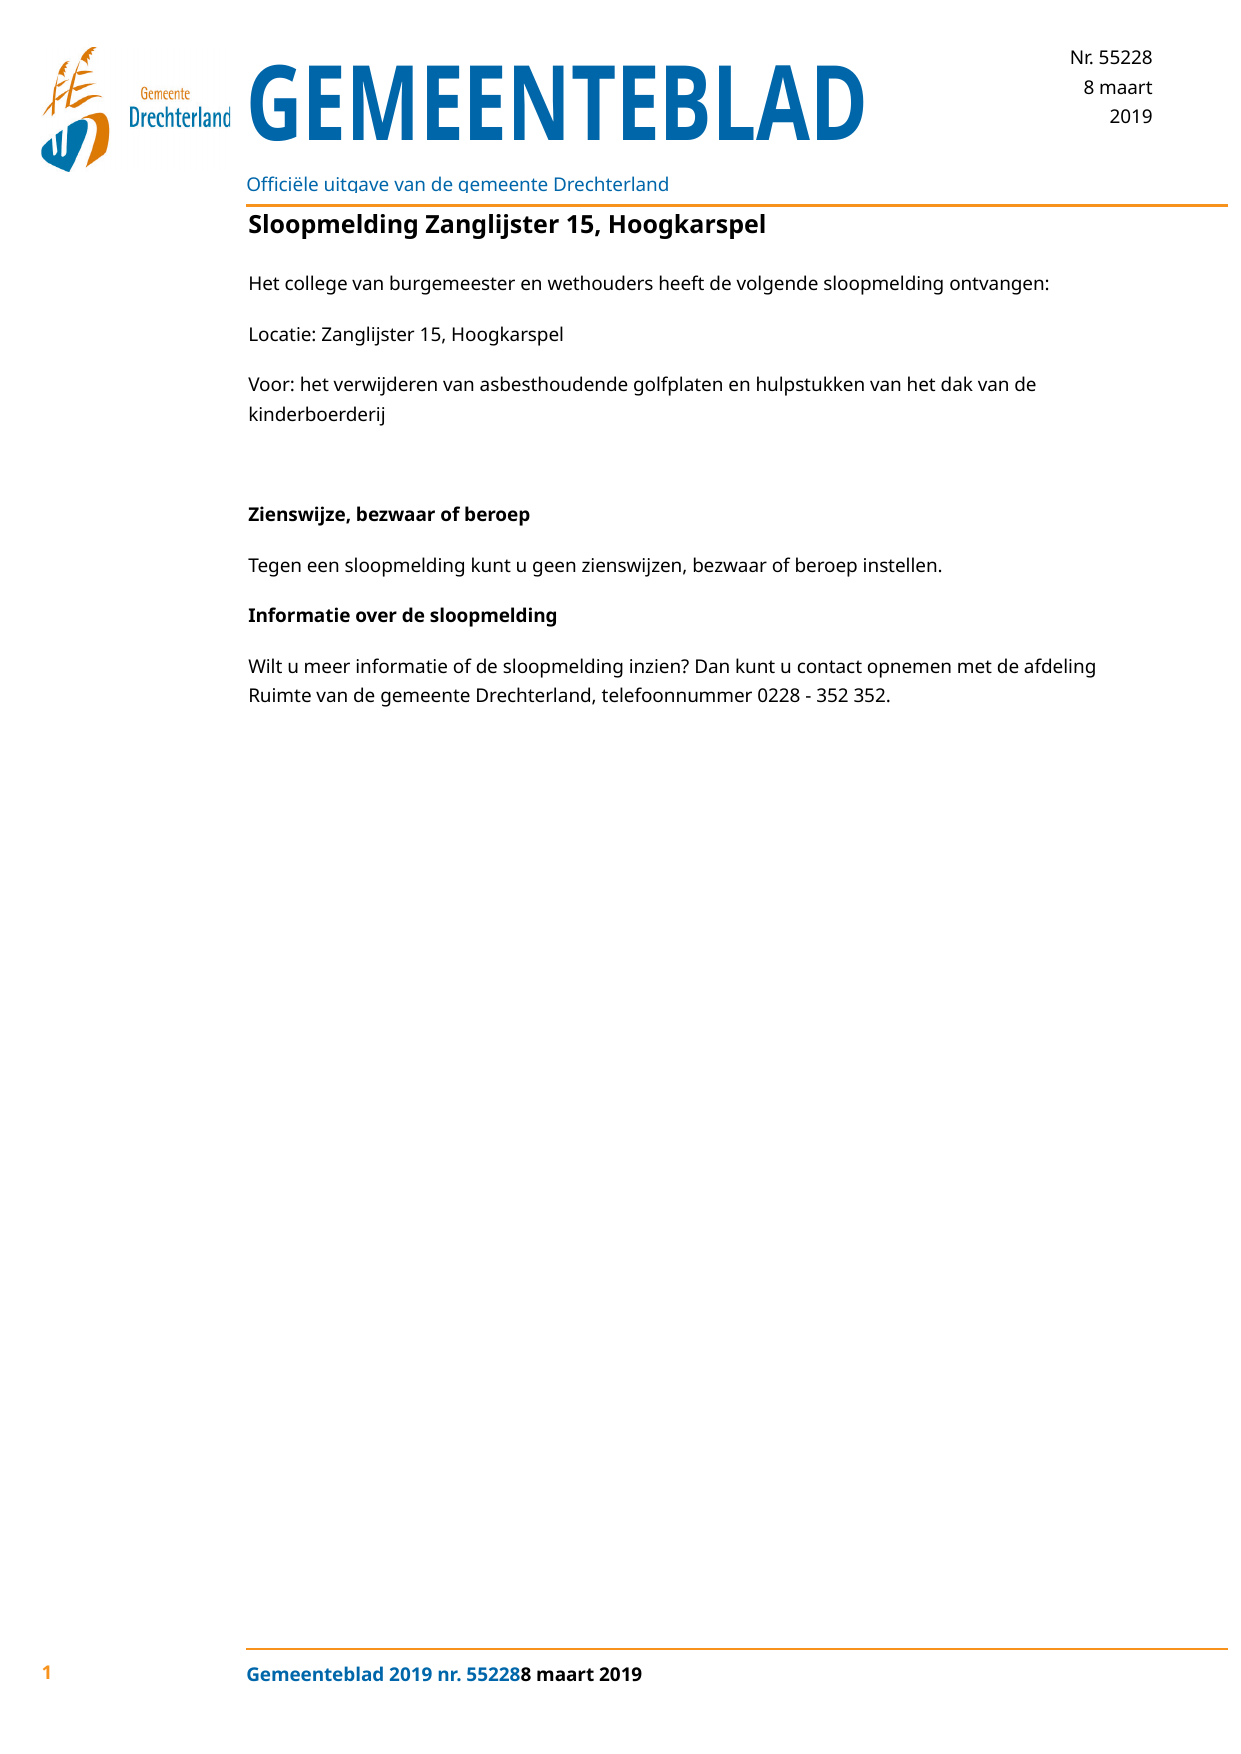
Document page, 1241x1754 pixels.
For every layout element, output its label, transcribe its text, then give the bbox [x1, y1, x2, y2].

picture [226, 115, 231, 124]
text Zienswijze, bezwaar of beroep [248, 502, 1152, 527]
picture [41, 158, 64, 172]
picture [41, 47, 231, 172]
text Voor: het verwijderen van asbesthoudende golfplaten en hulpstukken van het dak van de kinderboerderij [248, 371, 1152, 426]
text Locatie: Zanglijster 15, Hoogkarspel [248, 321, 1152, 346]
text Sloopmelding Zanglijster 15, Hoogkarspel [248, 207, 1152, 241]
text Tegen een sloopmelding kunt u geen zienswijzen, bezwaar of beroep instellen. [248, 552, 1152, 578]
text Wilt u meer informatie of de sloopmelding inzien? Dan kunt u contact opnemen met de afdeling Ruimte van de gemeente Drechterland, telefoonnummer 0228 - 352 352. [248, 653, 1152, 708]
text Het college van burgemeester en wethouders heeft de volgende sloopmelding ontvangen: [248, 270, 1152, 296]
text Informatie over de sloopmelding [248, 602, 1152, 628]
